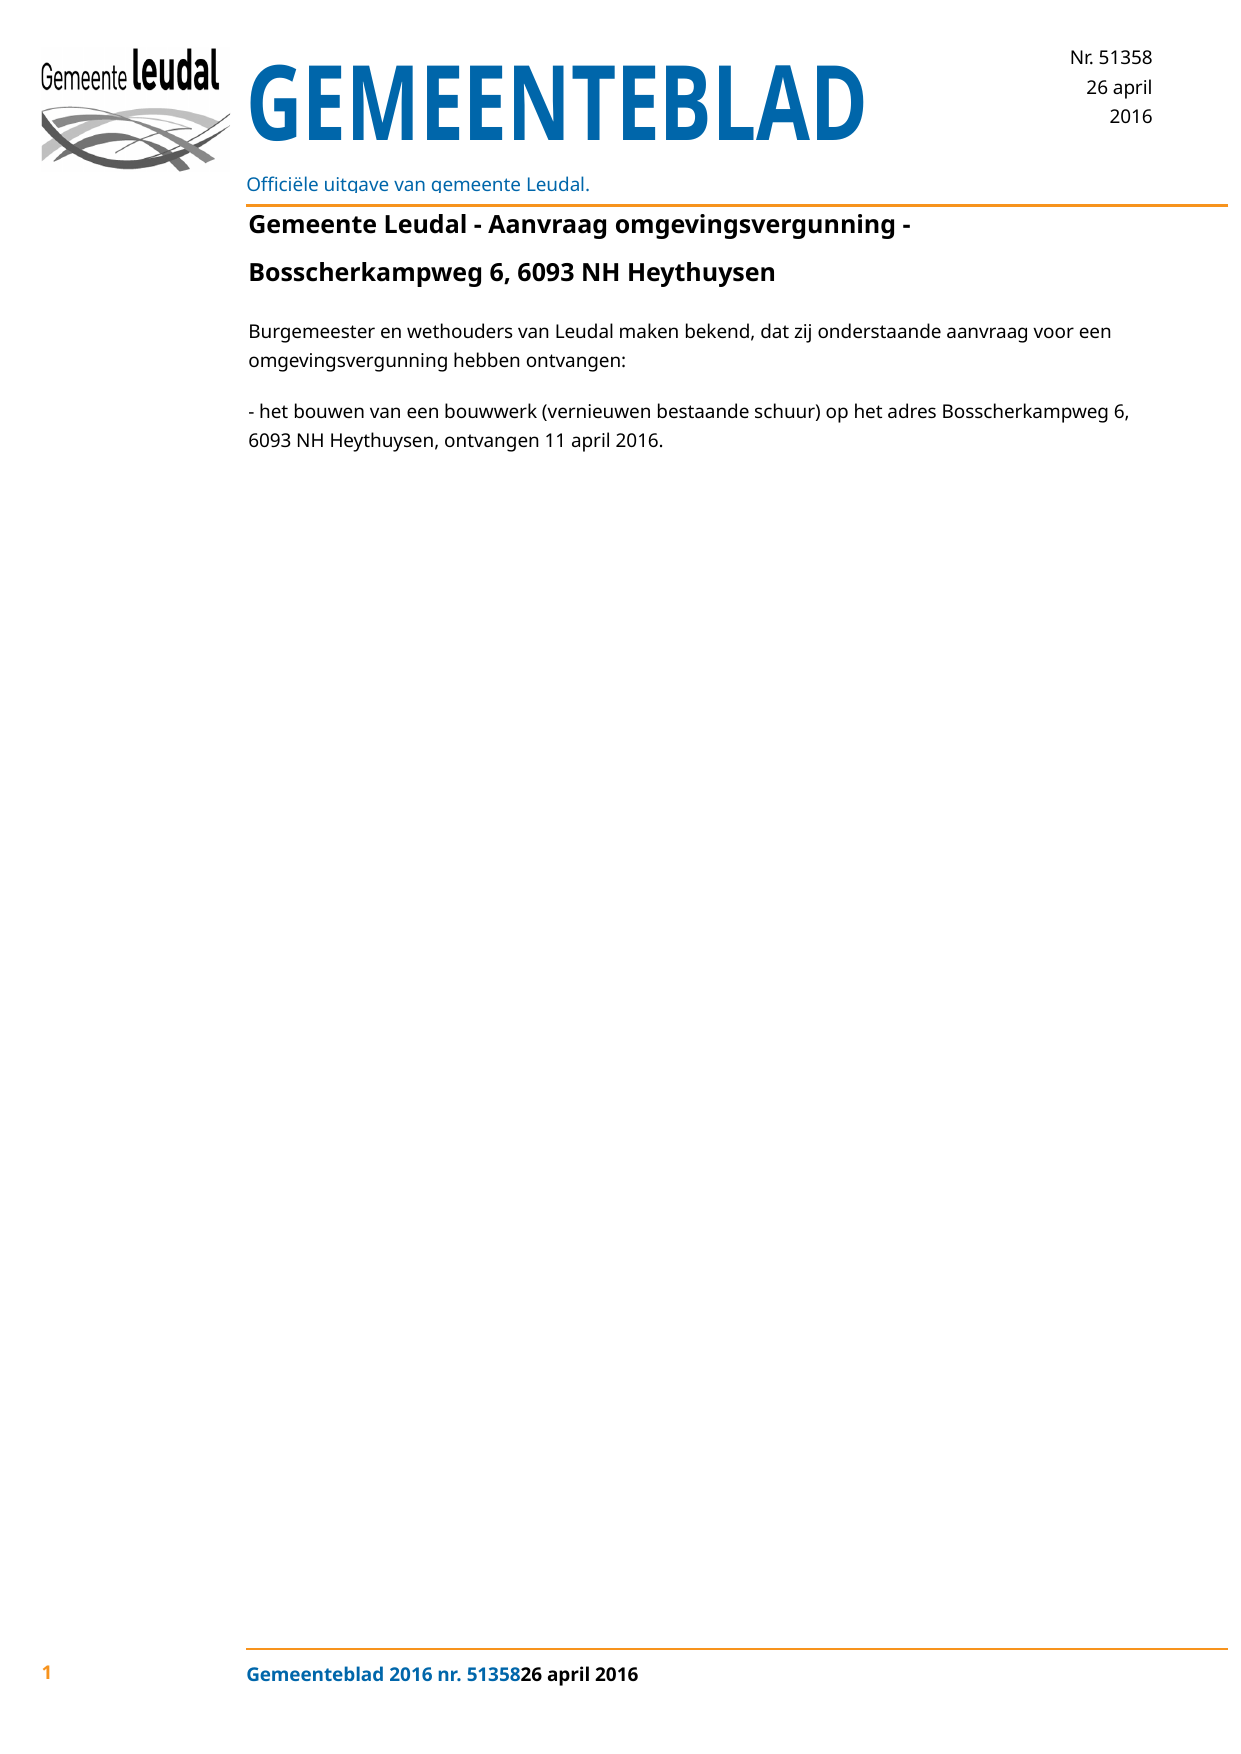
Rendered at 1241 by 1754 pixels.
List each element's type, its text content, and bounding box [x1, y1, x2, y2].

text Burgemeester en wethouders van Leudal maken bekend, dat zij onderstaande aanvraag voor een omgevingsvergunning hebben ontvangen: [248, 318, 1152, 373]
picture [41, 47, 231, 172]
text Gemeente Leudal - Aanvraag omgevingsvergunning - Bosscherkampweg 6, 6093 NH Heythuysen [248, 207, 1152, 288]
text - het bouwen van een bouwwerk (vernieuwen bestaande schuur) op het adres Bosscherkampweg 6, 6093 NH Heythuysen, ontvangen 11 april 2016. [248, 398, 1152, 453]
